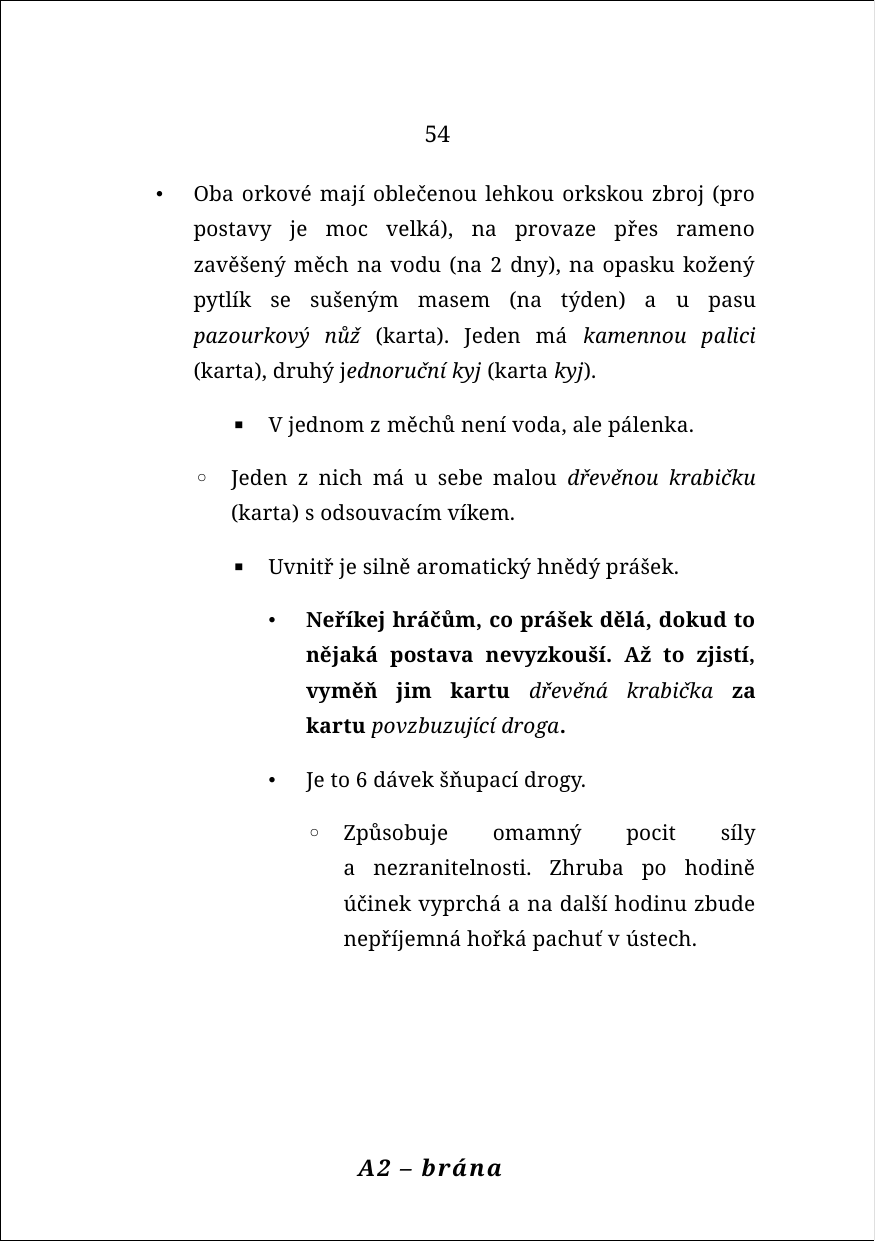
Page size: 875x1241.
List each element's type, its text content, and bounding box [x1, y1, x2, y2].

list Uvnitř je silně aromatický hnědý prášek. [231, 552, 756, 580]
list Způsobuje omamný pocit síly a⁠ nezranitelnosti. Zhruba po hodině účinek vyprchá a⁠ na další hodinu zbude nepříjemná hořká pachuť v⁠ ústech. [306, 818, 756, 953]
list Neříkej hráčům, co prášek dělá, dokud to nějaká postava nevyzkouší. Až to zjistí, vyměň jim kartu dřevěná krabička za kartu povzbuzující droga. [268, 605, 756, 740]
list V⁠ jednom z⁠ měchů není voda, ale pálenka. [231, 410, 756, 438]
list Je to 6 dávek šňupací drogy. [268, 765, 756, 793]
list Oba orkové mají oblečenou lehkou orkskou zbroj (pro postavy je moc velká), na provaze přes rameno zavěšený měch na vodu (na 2 dny), na opasku kožený pytlík se sušeným masem (na týden) a⁠ u⁠ pasu pazourkový nůž (karta). Jeden má kamennou palici (karta), druhý jednoruční kyj (karta kyj). [156, 179, 756, 385]
list Jeden z⁠ nich má u⁠ sebe malou dřevěnou krabičku (karta) s⁠ odsouvacím víkem. [193, 463, 756, 527]
